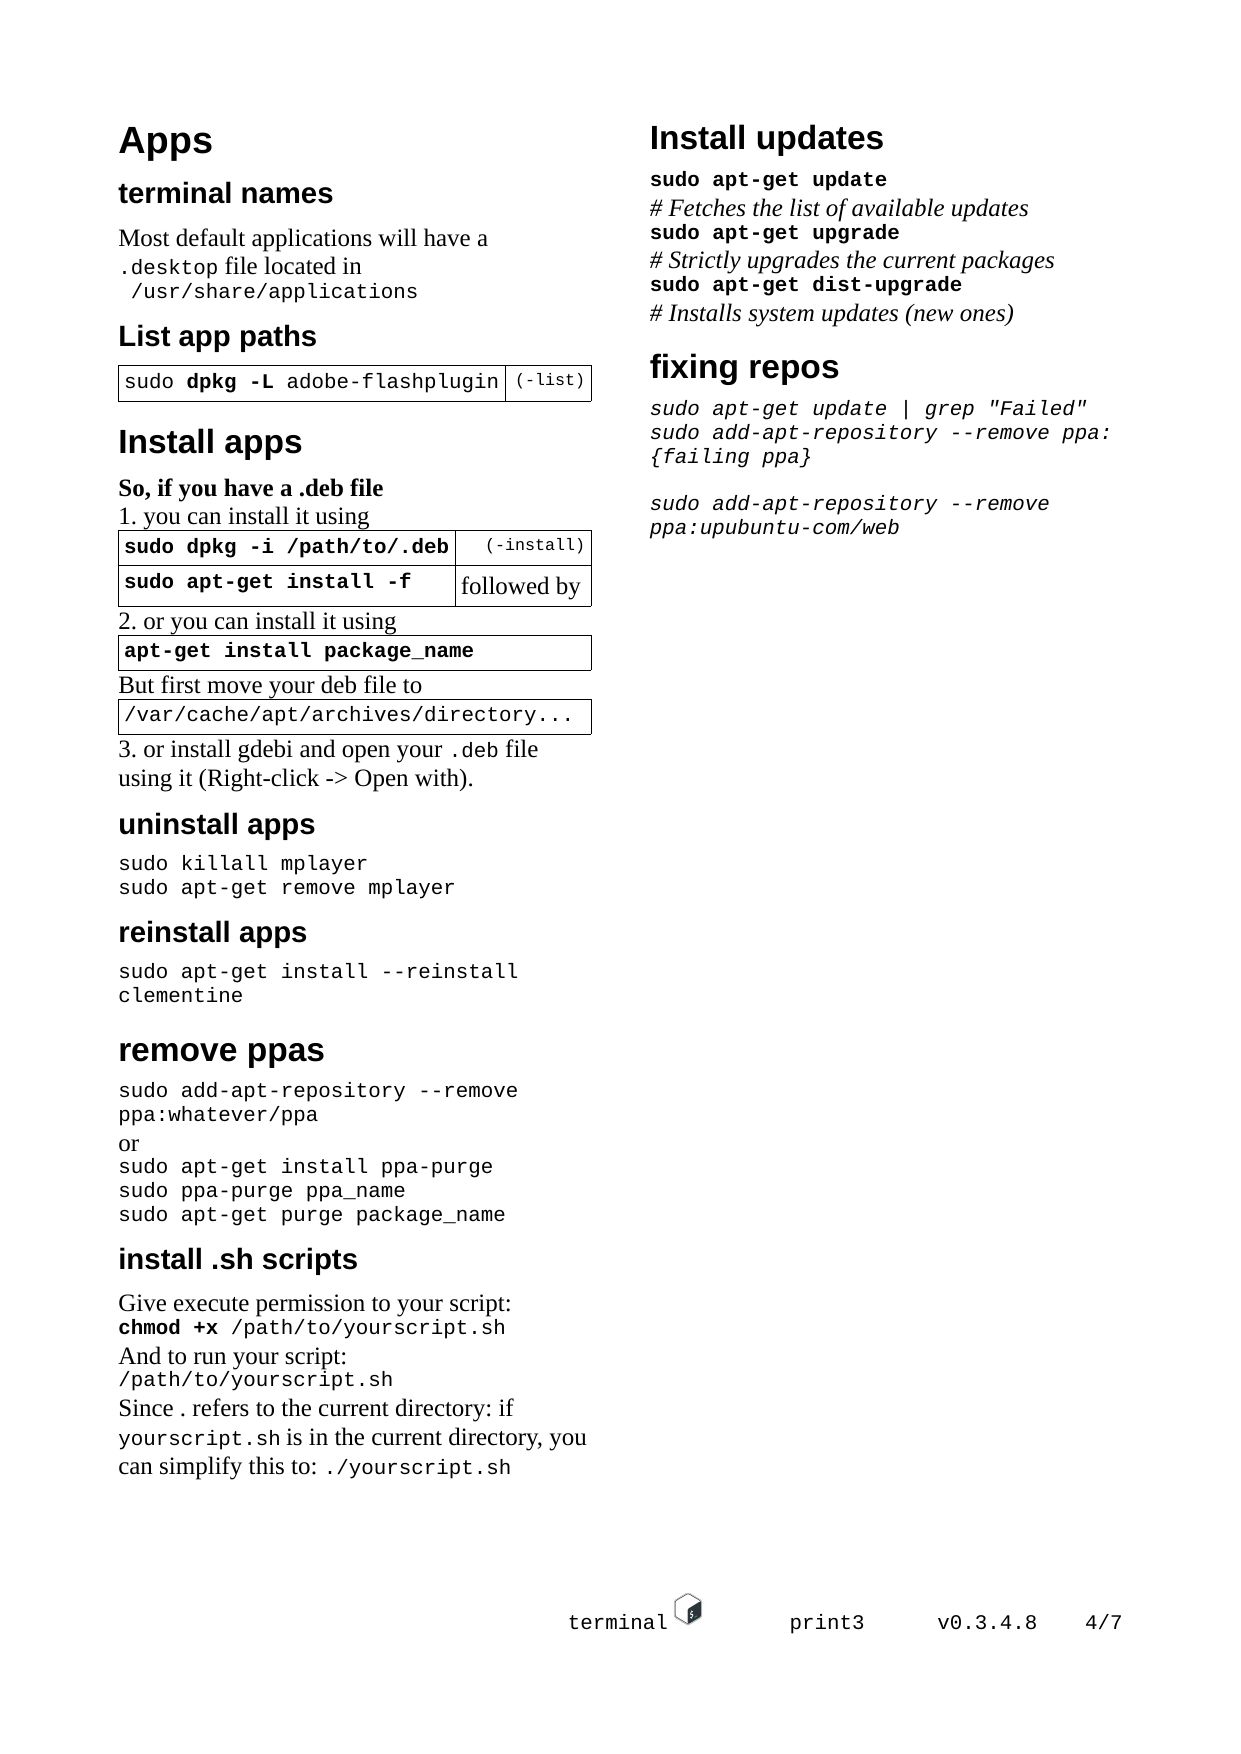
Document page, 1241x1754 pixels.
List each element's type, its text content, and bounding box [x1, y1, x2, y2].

text And to run your script: [118, 1341, 591, 1369]
text /usr/share/applications [118, 281, 591, 304]
text 2. or you can install it using [118, 607, 591, 634]
text sudo apt-get update | grep "Failed" [649, 398, 1122, 422]
table_header apt-get install package_name [119, 636, 591, 670]
table_header sudo dpkg -i /path/to/.deb [119, 531, 455, 565]
subtitle install .sh scripts [118, 1242, 591, 1276]
table_header sudo dpkg -L adobe-flashplugin [119, 366, 505, 401]
text sudo add-apt-repository --remove ppa:{failing ppa} [649, 422, 1122, 469]
table_cell followed by [456, 566, 591, 606]
text Give execute permission to your script: [118, 1288, 591, 1317]
subtitle Install updates [649, 118, 1122, 157]
text sudo apt-get upgrade [649, 222, 1122, 245]
text sudo apt-get install --reinstall clementine [118, 961, 591, 1008]
text or [118, 1128, 591, 1157]
subtitle Install apps [118, 422, 591, 460]
text Most default applications will have a .desktop file located in [118, 223, 591, 281]
text 3. or install gdebi and open your .deb file using it (Right-click -> Open with). [118, 735, 591, 792]
text # Strictly upgrades the current packages [649, 245, 1122, 274]
subtitle terminal names [118, 176, 591, 210]
text But first move your deb file to [118, 671, 591, 699]
subtitle uninstall apps [118, 807, 591, 841]
text sudo apt-get install ppa-purge [118, 1157, 591, 1180]
subtitle fixing repos [649, 347, 1122, 386]
text sudo add-apt-repository --remove ppa:upubuntu-com/web [649, 493, 1122, 540]
subtitle Apps [118, 118, 591, 162]
table_header /var/cache/apt/archives/directory... [119, 700, 591, 734]
picture [667, 1588, 709, 1630]
text Since . refers to the current directory: if yourscript.sh is in the current directory, you can simplify this to: ./yourscript.sh [118, 1393, 591, 1481]
text 1. you can install it using [118, 501, 591, 530]
text # Fetches the list of available updates [649, 193, 1122, 222]
subtitle remove ppas [118, 1029, 591, 1068]
text So, if you have a .deb file [118, 473, 591, 501]
table_header (-list) [506, 366, 591, 401]
table_header (-install) [456, 531, 591, 565]
text chmod +x /path/to/yourscript.sh [118, 1317, 591, 1341]
text /path/to/yourscript.sh [118, 1369, 591, 1393]
text sudo add-apt-repository --remove ppa:whatever/ppa [118, 1081, 591, 1128]
text # Installs system updates (new ones) [649, 298, 1122, 326]
table_cell sudo apt-get install -f [119, 566, 455, 606]
text sudo apt-get purge package_name [118, 1204, 591, 1227]
subtitle List app paths [118, 319, 591, 353]
text sudo apt-get remove mplayer [118, 877, 591, 900]
text sudo apt-get dist-upgrade [649, 274, 1122, 298]
text sudo apt-get update [649, 169, 1122, 193]
subtitle reinstall apps [118, 915, 591, 949]
text sudo ppa-purge ppa_name [118, 1180, 591, 1204]
text sudo killall mplayer [118, 853, 591, 877]
